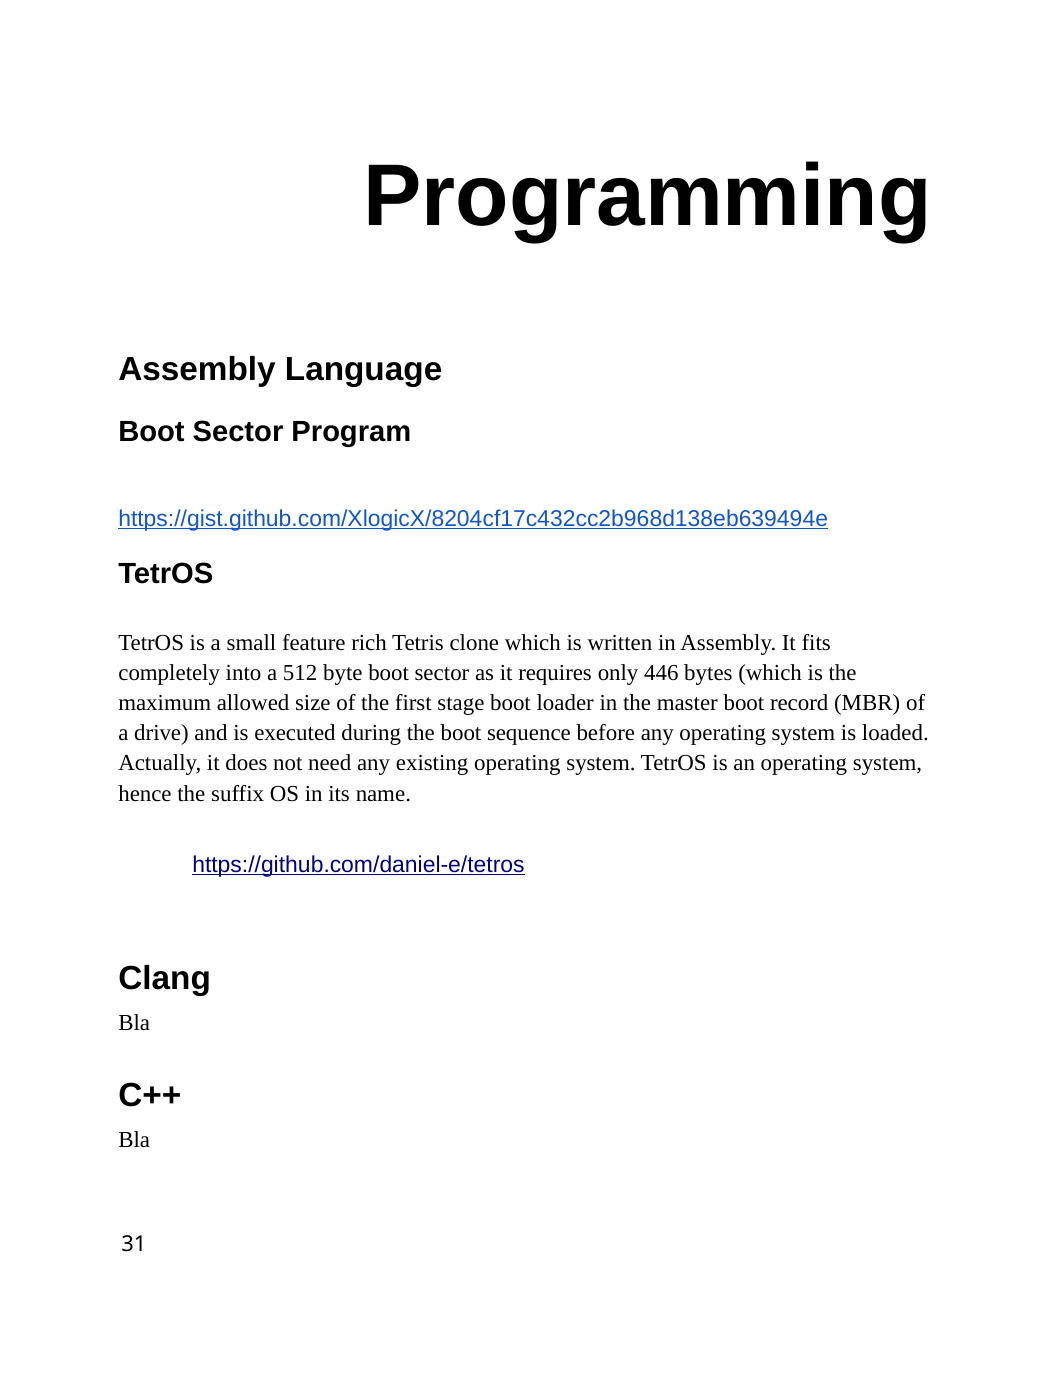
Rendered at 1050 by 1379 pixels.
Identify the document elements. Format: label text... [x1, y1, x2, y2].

text https://gist.github.com/XlogicX/8204cf17c432cc2b968d138eb639494e [118, 505, 932, 532]
subtitle Boot Sector Program [118, 414, 932, 448]
subtitle Programming [118, 143, 932, 244]
subtitle C++ [118, 1075, 932, 1113]
text Bla [118, 1126, 932, 1152]
subtitle Clang [118, 958, 932, 997]
text TetrOS is a small feature rich Tetris clone which is written in Assembly. It fits completely into a 512 byte boot sector as it requires only 446 bytes (which is the maximum allowed size of the first stage boot loader in the master boot record (MBR) of a drive) and is executed during the boot sequence before any operating system is loaded. Actually, it does not need any existing operating system. TetrOS is an operating system, hence the suffix OS in its name. [118, 629, 932, 806]
subtitle Assembly Language [118, 349, 932, 387]
text Bla [118, 1009, 932, 1036]
subtitle TetrOS [118, 556, 932, 590]
text https://github.com/daniel-e/tetros [192, 851, 932, 877]
